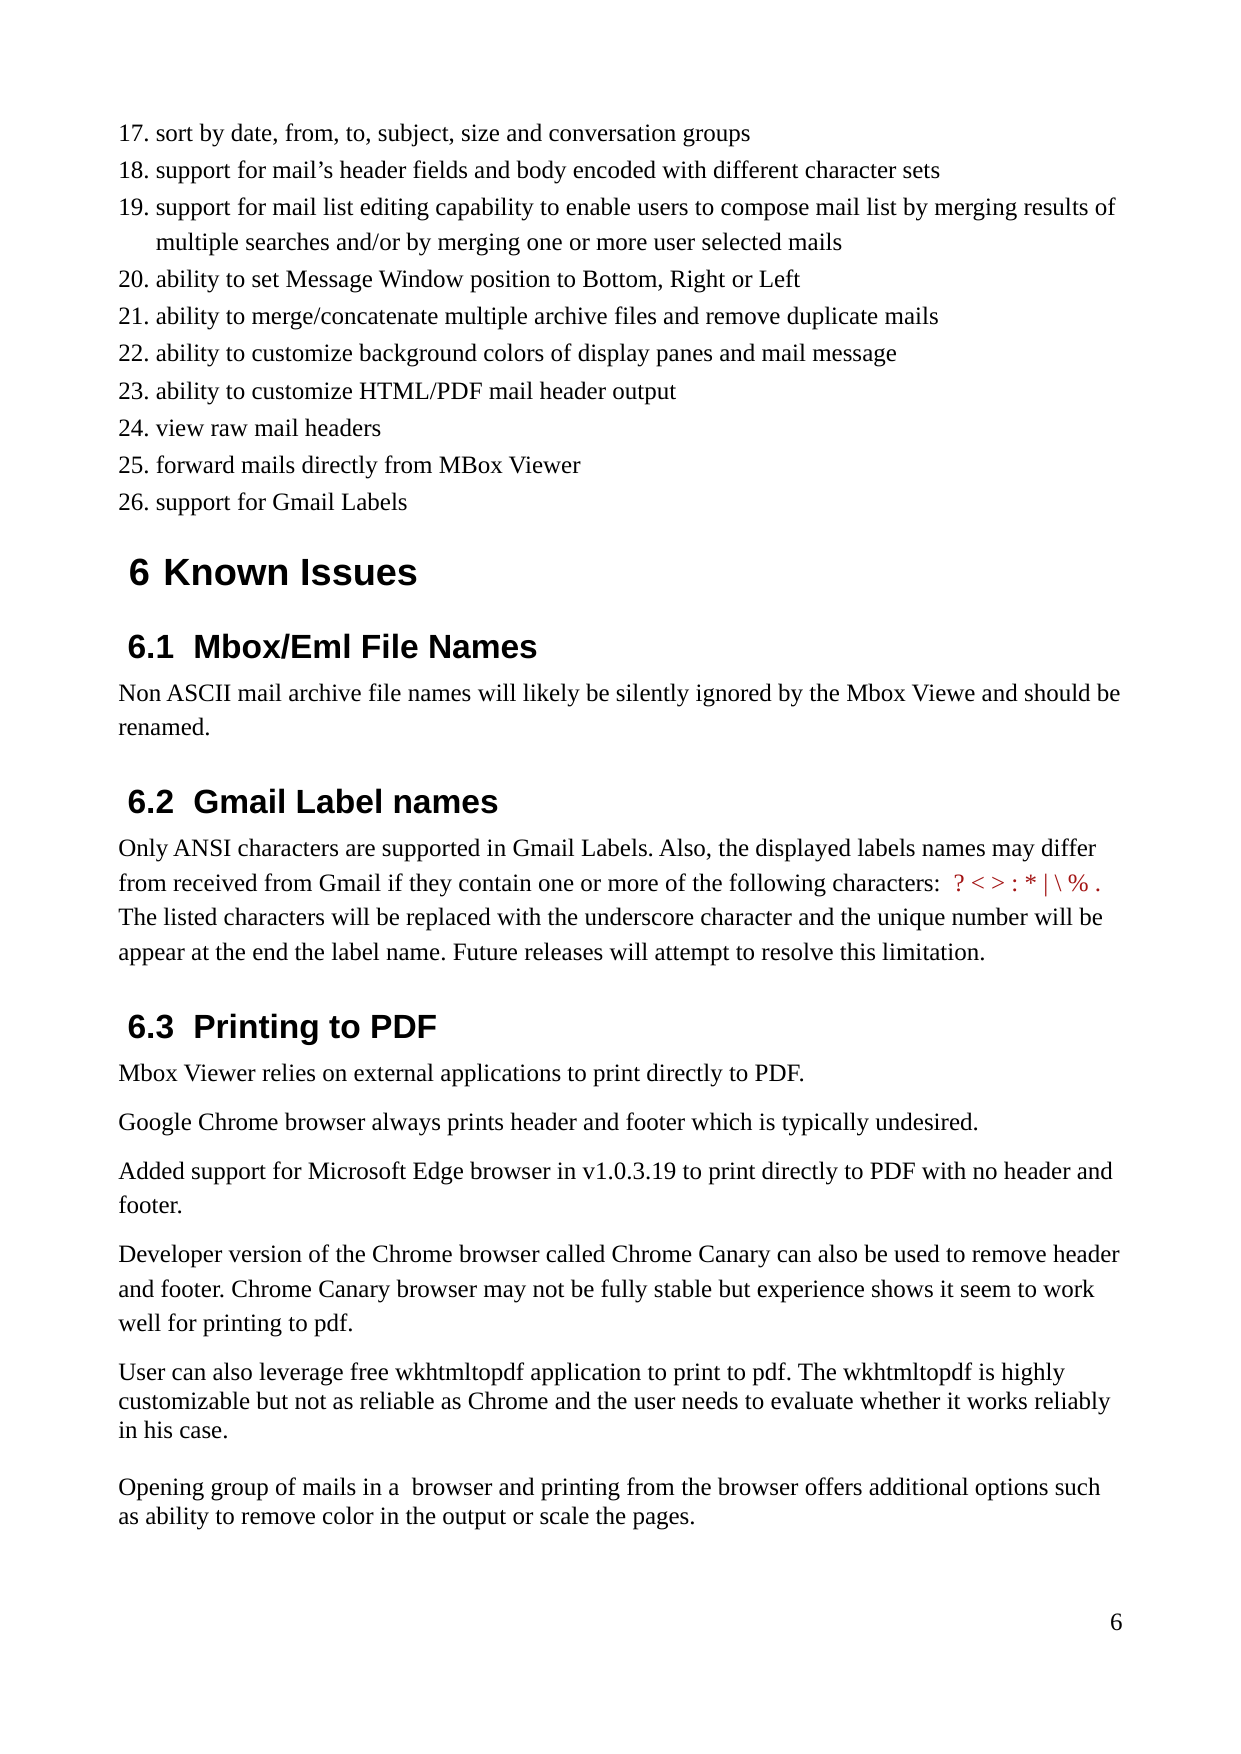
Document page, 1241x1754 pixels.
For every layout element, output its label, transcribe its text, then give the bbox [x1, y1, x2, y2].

text Opening group of mails in a browser and printing from the browser offers additional options such as ability to remove color in the output or scale the pages. [118, 1472, 1122, 1530]
subtitle Known Issues [118, 549, 1122, 593]
text Developer version of the Chrome browser called Chrome Canary can also be used to remove header and footer. Chrome Canary browser may not be fully stable but experience shows it seem to work well for printing to pdf. [118, 1239, 1122, 1337]
text Added support for Microsoft Edge browser in v1.0.3.19 to print directly to PDF with no header and footer. [118, 1156, 1122, 1219]
list support for mail’s header fields and body encoded with different character sets [118, 155, 1122, 184]
list ability to set Message Window position to Bottom, Right or Left [118, 264, 1122, 293]
subtitle Gmail Label names [118, 782, 1122, 821]
text User can also leverage free wkhtmltopdf application to print to pdf. The wkhtmltopdf is highly customizable but not as reliable as Chrome and the user needs to evaluate whether it works reliably in his case. [118, 1357, 1122, 1443]
list ability to customize background colors of display panes and mail message [118, 338, 1122, 367]
list forward mails directly from MBox Viewer [118, 450, 1122, 479]
list sort by date, from, to, subject, size and conversation groups [118, 118, 1122, 147]
list support for Gmail Labels [118, 487, 1122, 516]
subtitle Printing to PDF [118, 1006, 1122, 1045]
text Only ANSI characters are supported in Gmail Labels. Also, the displayed labels names may differ from received from Gmail if they contain one or more of the following characters: ? < > : * | \ % . The listed characters will be replaced with the underscore character and the unique number will be appear at the end the label name. Future releases will attempt to resolve this limitation. [118, 833, 1122, 965]
text Google Chrome browser always prints header and footer which is typically undesired. [118, 1107, 1122, 1135]
list view raw mail headers [118, 413, 1122, 442]
list ability to merge/concatenate multiple archive files and remove duplicate mails [118, 301, 1122, 330]
text Mbox Viewer relies on external applications to print directly to PDF. [118, 1058, 1122, 1086]
list support for mail list editing capability to enable users to compose mail list by merging results of multiple searches and/or by merging one or more user selected mails [118, 192, 1122, 256]
text Non ASCII mail archive file names will likely be silently ignored by the Mbox Viewe and should be renamed. [118, 678, 1122, 741]
list ability to customize HTML/PDF mail header output [118, 376, 1122, 404]
subtitle Mbox/Eml File Names [118, 626, 1122, 665]
